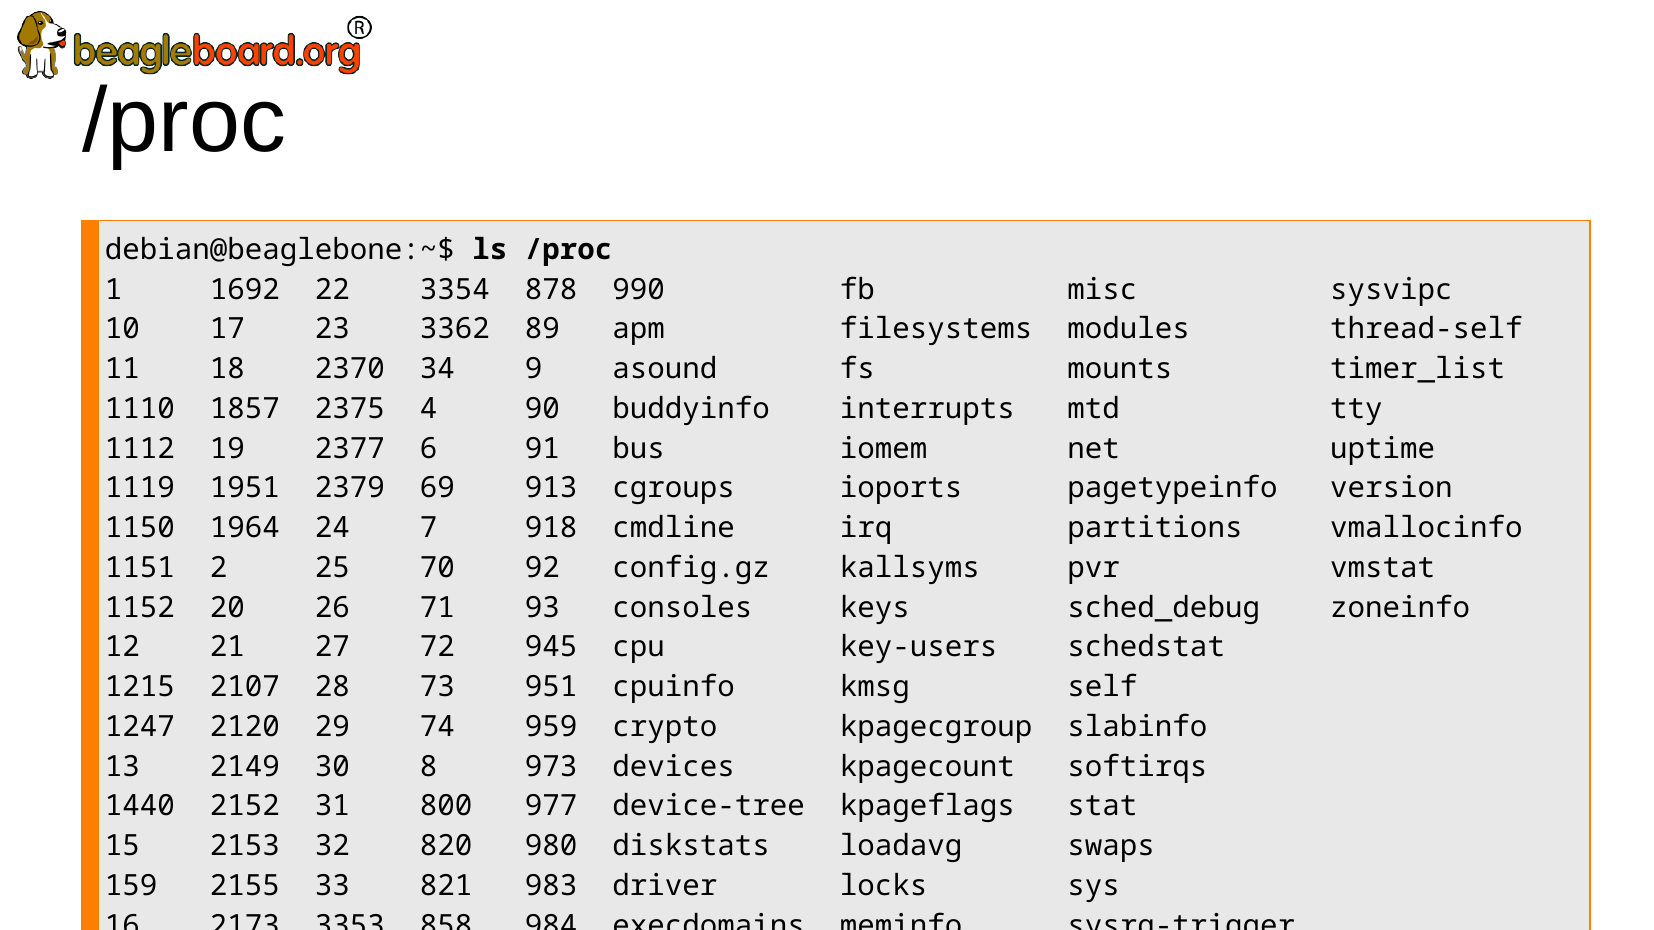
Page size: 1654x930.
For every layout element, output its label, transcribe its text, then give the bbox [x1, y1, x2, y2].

table_header debian@beaglebone:~$ ls /proc 1 1692 22 3354 878 990 fb misc sysvipc 10 17 23 3362 89 apm filesystems modules thread-self 11 18 2370 34 9 asound fs mounts timer_list 1110 1857 2375 4 90 buddyinfo interrupts mtd tty 1112 19 2377 6 91 bus iomem net uptime 1119 1951 2379 69 913 cgroups ioports pagetypeinfo version 1150 1964 24 7 918 cmdline irq partitions vmallocinfo 1151 2 25 70 92 config.gz kallsyms pvr vmstat 1152 20 26 71 93 consoles keys sched_debug zoneinfo 12 21 27 72 945 cpu key-users schedstat 1215 2107 28 73 951 cpuinfo kmsg self 1247 2120 29 74 959 crypto kpagecgroup slabinfo 13 2149 30 8 973 devices kpagecount softirqs 1440 2152 31 800 977 device-tree kpageflags stat 15 2153 32 820 980 diskstats loadavg swaps 159 2155 33 821 983 driver locks sys 16 2173 3353 858 984 execdomains meminfo sysrq-trigger [99, 221, 1589, 930]
text_box /proc [82, 37, 1571, 193]
picture [17, 11, 372, 79]
